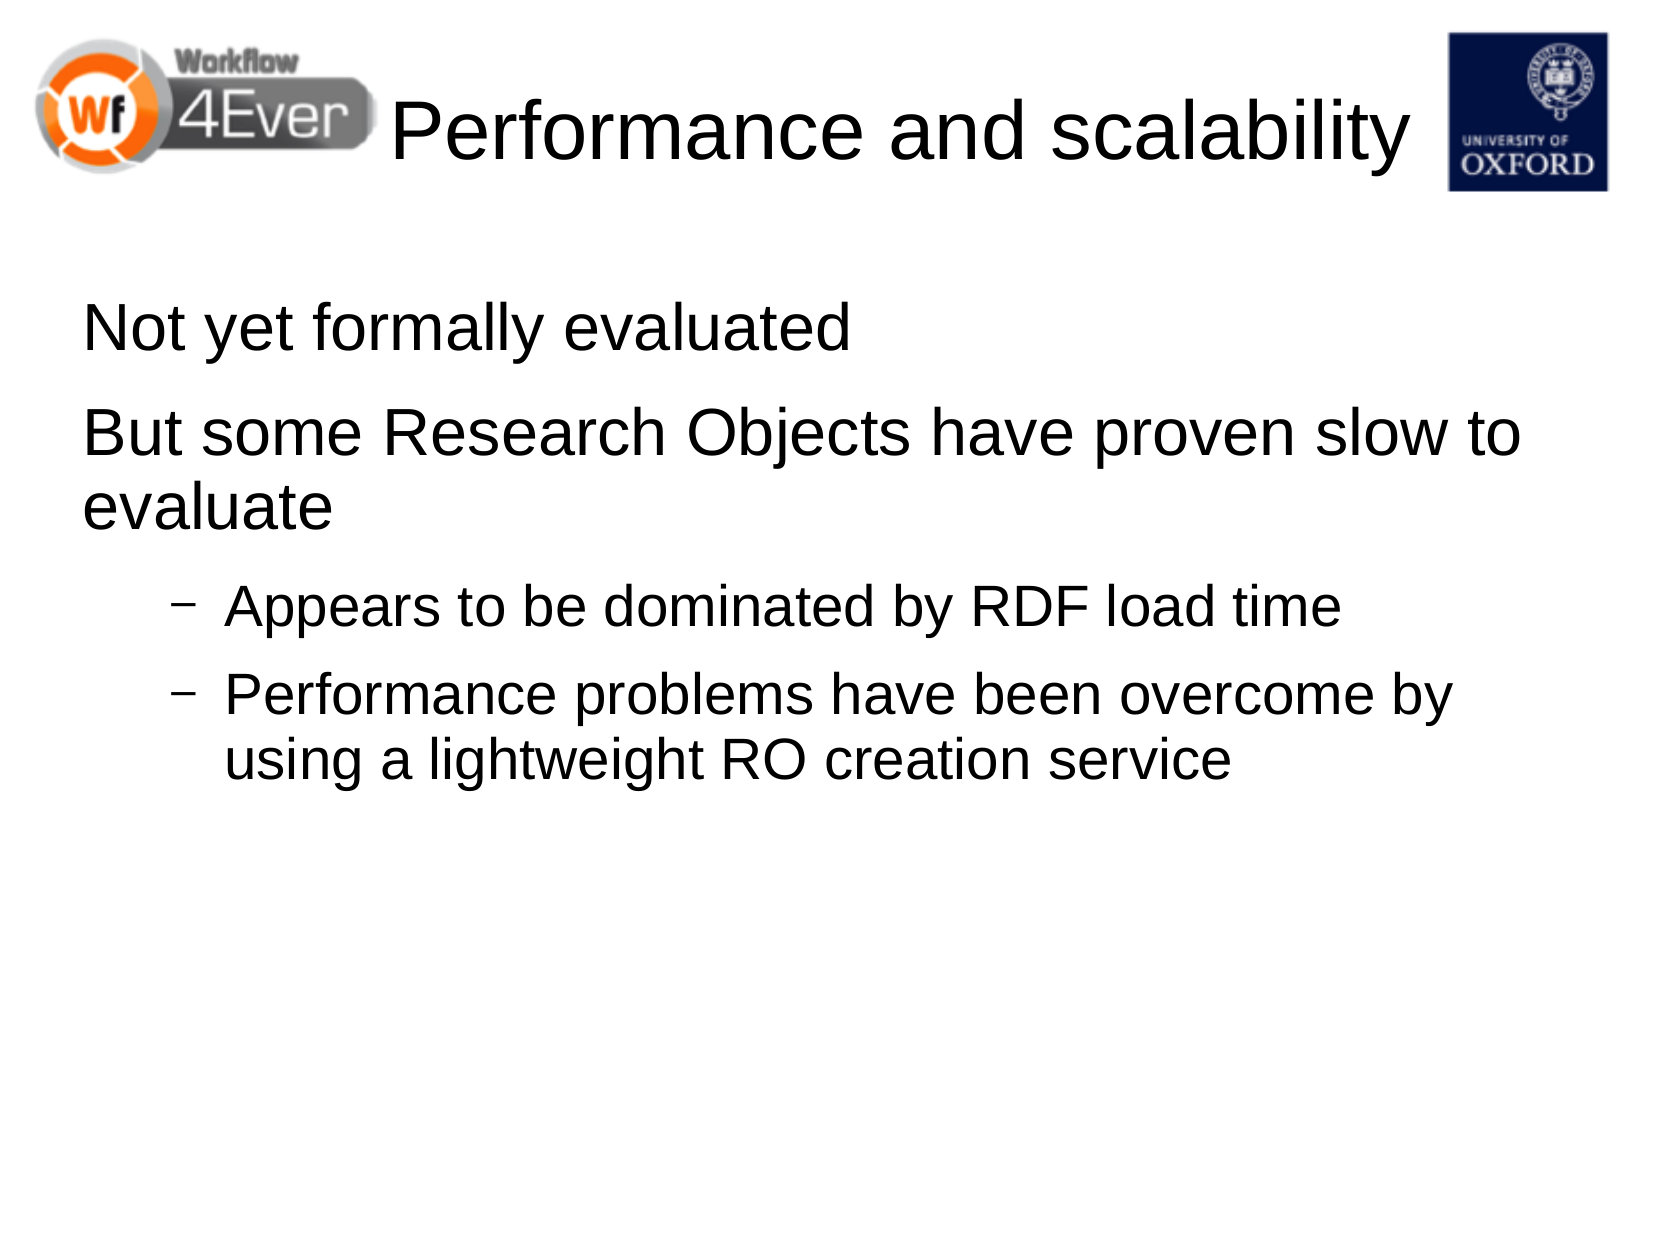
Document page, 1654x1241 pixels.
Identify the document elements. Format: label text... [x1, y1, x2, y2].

title Performance and scalability [354, 31, 1447, 231]
picture [1446, 29, 1612, 194]
list Not yet formally evaluated But some Research Objects have proven slow to evaluate Appears to be dominated by RDF load time Performance problems have been overcome by using a lightweight RO creation service [82, 290, 1571, 1109]
picture [29, 33, 354, 181]
